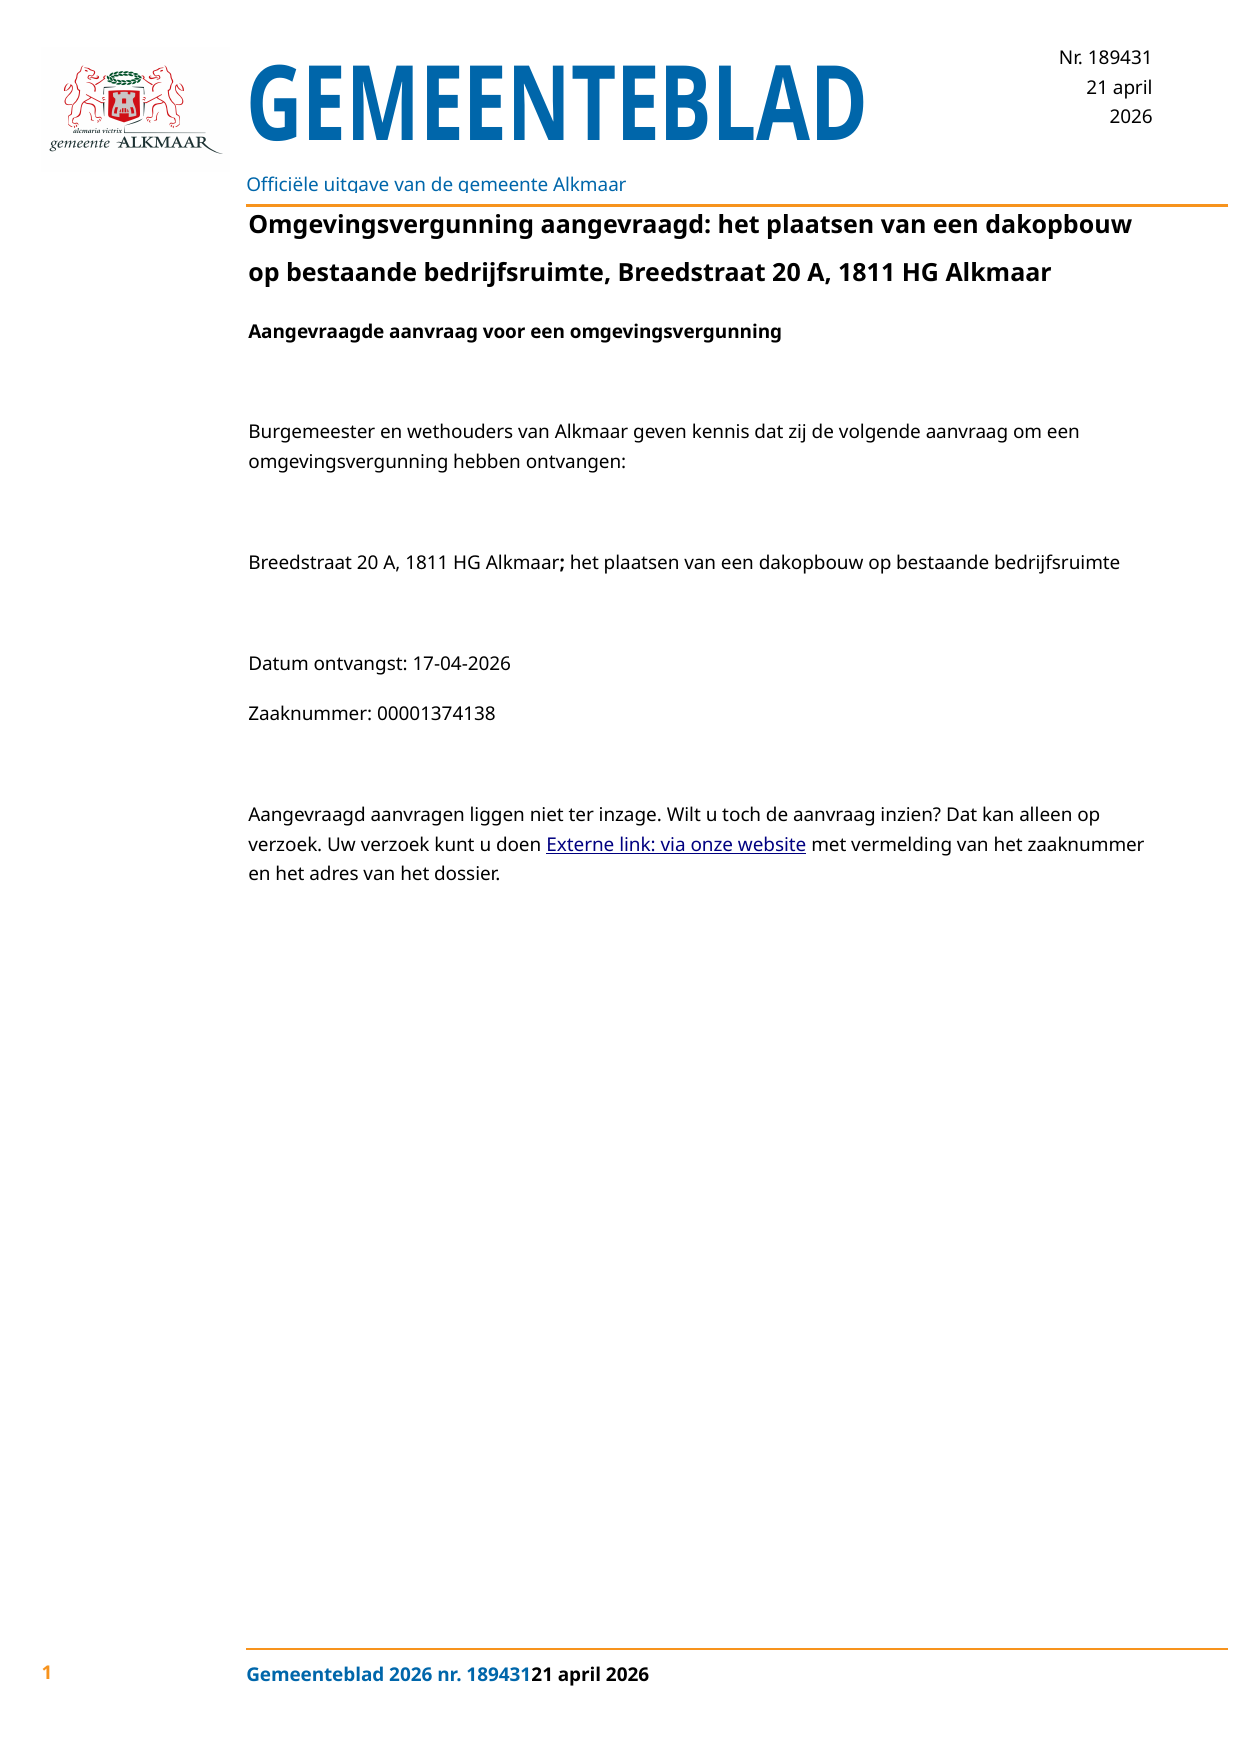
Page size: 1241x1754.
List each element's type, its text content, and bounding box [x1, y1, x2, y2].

text Aangevraagde aanvraag voor een omgevingsvergunning [248, 318, 1152, 344]
text Zaaknummer: 00001374138 [248, 700, 1152, 726]
picture [41, 47, 231, 172]
text Omgevingsvergunning aangevraagd: het plaatsen van een dakopbouw op bestaande bedrijfsruimte, Breedstraat 20 A, 1811 HG Alkmaar [248, 207, 1152, 288]
text Aangevraagd aanvragen liggen niet ter inzage. Wilt u toch de aanvraag inzien? Dat kan alleen op verzoek. Uw verzoek kunt u doen Externe link: via onze website met vermelding van het zaaknummer en het adres van het dossier. [248, 801, 1152, 886]
text Burgemeester en wethouders van Alkmaar geven kennis dat zij de volgende aanvraag om een omgevingsvergunning hebben ontvangen: [248, 419, 1152, 474]
text Breedstraat 20 A, 1811 HG Alkmaar; het plaatsen van een dakopbouw op bestaande bedrijfsruimte [248, 549, 1152, 575]
text Datum ontvangst: 17-04-2026 [248, 650, 1152, 676]
